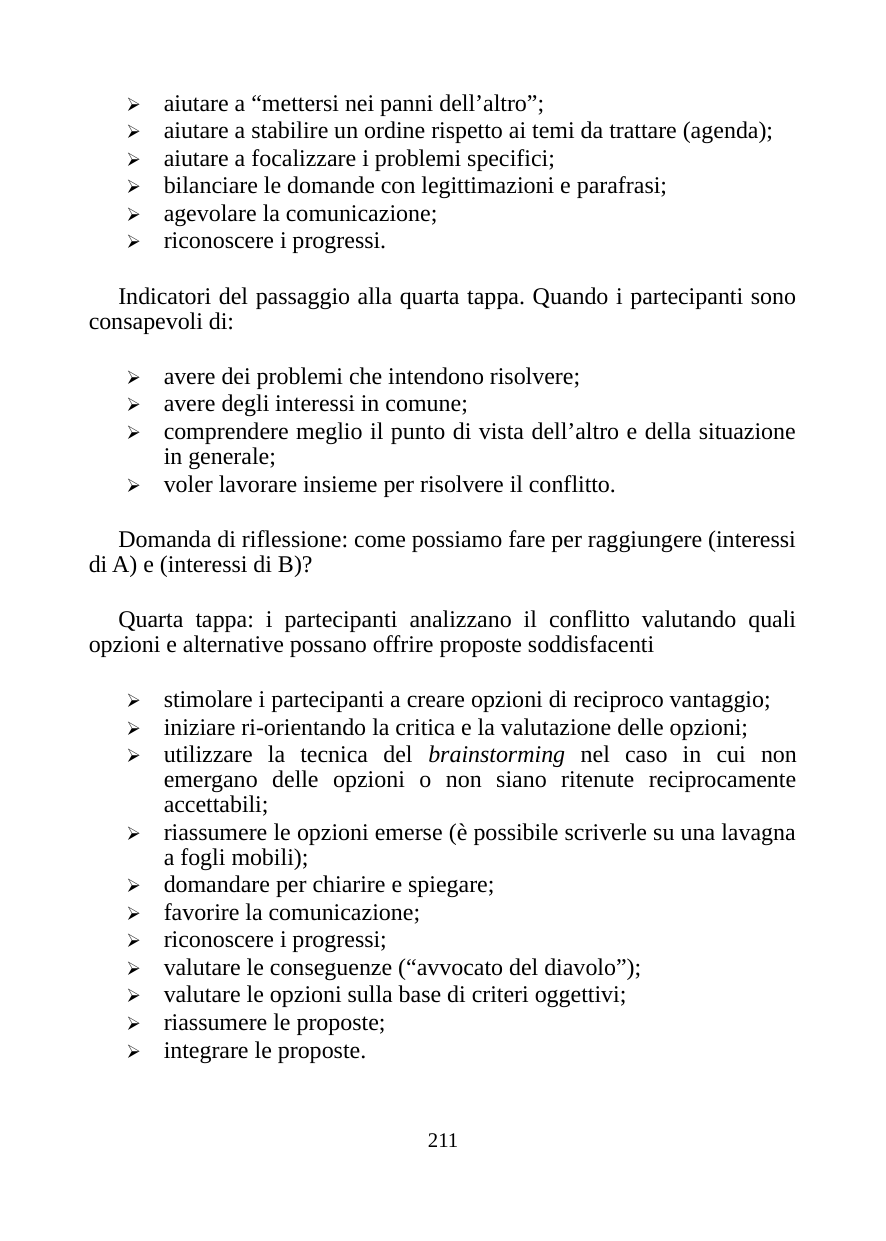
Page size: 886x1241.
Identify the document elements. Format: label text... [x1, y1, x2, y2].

list stimolare i partecipanti a creare opzioni di reciproco vantaggio; [126, 685, 797, 713]
list iniziare ri-orientando la critica e la valutazione delle opzioni; [126, 713, 797, 740]
list valutare le conseguenze (“avvocato del diavolo”); [126, 953, 797, 981]
list aiutare a focalizzare i problemi specifici; [126, 144, 797, 171]
list aiutare a stabilire un ordine rispetto ai temi da trattare (agenda); [126, 116, 797, 144]
list comprendere meglio il punto di vista dell’altro e della situazione in generale; [126, 417, 797, 469]
list favorire la comunicazione; [126, 898, 797, 925]
text Quarta tappa: i partecipanti analizzano il conflitto valutando quali opzioni e alternative possano offrire proposte soddisfacenti [88, 605, 797, 657]
list integrare le proposte. [126, 1036, 797, 1063]
list domandare per chiarire e spiegare; [126, 870, 797, 898]
list avere dei problemi che intendono risolvere; [126, 362, 797, 389]
list aiutare a “mettersi nei panni dell’altro”; [126, 88, 797, 116]
list riconoscere i progressi; [126, 925, 797, 953]
list voler lavorare insieme per risolvere il conflitto. [126, 469, 797, 497]
text Indicatori del passaggio alla quarta tappa. Quando i partecipanti sono consapevoli di: [88, 282, 797, 334]
list riassumere le opzioni emerse (è possibile scriverle su una lavagna a fogli mobili); [126, 818, 797, 870]
text Domanda di riflessione: come possiamo fare per raggiungere (interessi di A) e (interessi di B)? [88, 525, 797, 577]
list avere degli interessi in comune; [126, 389, 797, 417]
list riconoscere i progressi. [126, 227, 797, 254]
list riassumere le proposte; [126, 1008, 797, 1036]
list agevolare la comunicazione; [126, 199, 797, 227]
list valutare le opzioni sulla base di criteri oggettivi; [126, 981, 797, 1008]
list bilanciare le domande con legittimazioni e parafrasi; [126, 171, 797, 199]
list utilizzare la tecnica del brainstorming nel caso in cui non emergano delle opzioni o non siano ritenute reciprocamente accettabili; [126, 740, 797, 818]
